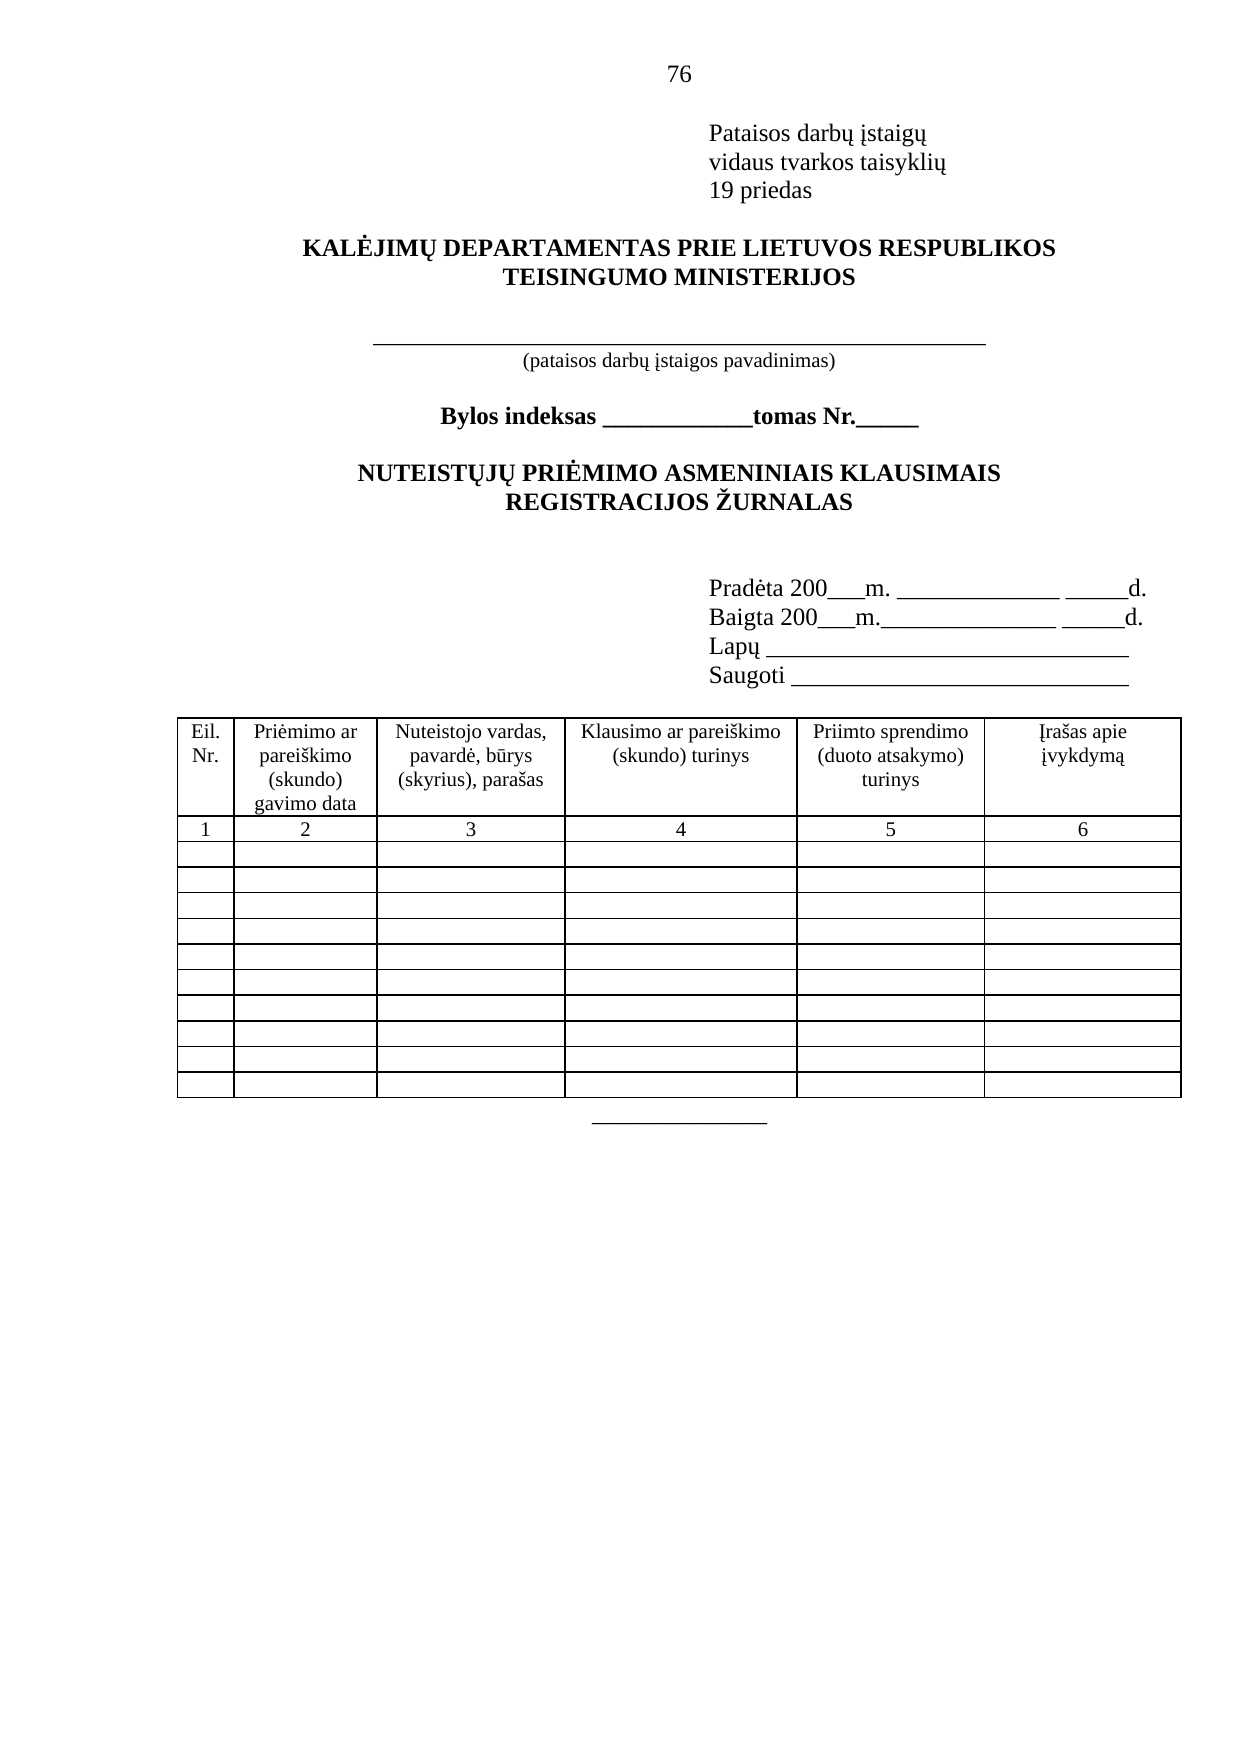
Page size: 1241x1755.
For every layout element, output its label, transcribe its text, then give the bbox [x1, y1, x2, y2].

table_header Priimto sprendimo (duoto atsakymo) turinys [798, 719, 984, 815]
table_cell [798, 945, 984, 969]
table_cell [378, 868, 564, 892]
table_header Įrašas apie įvykdymą [985, 719, 1180, 815]
table_cell [178, 945, 233, 969]
table_cell [566, 842, 796, 866]
table_cell [985, 1047, 1180, 1071]
table_cell [235, 945, 376, 969]
table_cell [235, 842, 376, 866]
table_cell [178, 996, 233, 1020]
table_cell [178, 970, 233, 994]
table_cell [178, 893, 233, 917]
text REGISTRACIJOS ŽURNALAS [177, 487, 1181, 516]
table_cell [798, 893, 984, 917]
text ______________ [177, 1098, 1181, 1127]
text KALĖJIMŲ DEPARTAMENTAS PRIE LIETUVOS RESPUBLIKOS [177, 233, 1181, 262]
table_cell [798, 868, 984, 892]
text Saugoti ___________________________ [177, 660, 1181, 688]
table_cell [378, 893, 564, 917]
table_cell [178, 1073, 233, 1097]
table_cell [235, 893, 376, 917]
table_cell [798, 919, 984, 943]
table_cell [566, 893, 796, 917]
table_cell 2 [235, 817, 376, 841]
table_cell [985, 970, 1180, 994]
table_cell [378, 1073, 564, 1097]
table_cell [235, 868, 376, 892]
text _________________________________________________ [177, 319, 1181, 348]
text vidaus tvarkos taisyklių [177, 147, 1181, 176]
table_cell [798, 842, 984, 866]
table_cell 5 [798, 817, 984, 841]
table_cell [235, 1073, 376, 1097]
table_cell 6 [985, 817, 1180, 841]
table_cell 3 [378, 817, 564, 841]
table_cell [378, 970, 564, 994]
table_cell [985, 893, 1180, 917]
table_cell [178, 842, 233, 866]
table_cell [798, 970, 984, 994]
table_cell [985, 919, 1180, 943]
table_cell [235, 919, 376, 943]
table_cell [566, 1047, 796, 1071]
table_cell [566, 1073, 796, 1097]
table_cell [798, 1022, 984, 1046]
table_cell [798, 1047, 984, 1071]
text Pataisos darbų įstaigų [709, 118, 1181, 147]
table_cell [985, 996, 1180, 1020]
table_cell [985, 842, 1180, 866]
table_cell [566, 945, 796, 969]
table_cell 1 [178, 817, 233, 841]
text Pradėta 200___m. _____________ _____d. [177, 573, 1181, 602]
table_cell [378, 919, 564, 943]
table_cell [378, 842, 564, 866]
text NUTEISTŲJŲ PRIĖMIMO ASMENINIAIS KLAUSIMAIS [177, 458, 1181, 487]
table_header Klausimo ar pareiškimo (skundo) turinys [566, 719, 796, 815]
table_header Nuteistojo vardas, pavardė, būrys (skyrius), parašas [378, 719, 564, 815]
table_cell [378, 945, 564, 969]
text (pataisos darbų įstaigos pavadinimas) [177, 348, 1181, 372]
table_cell [985, 868, 1180, 892]
text 19 priedas [177, 176, 1181, 204]
table_cell [378, 1047, 564, 1071]
table_header Eil. Nr. [178, 719, 233, 815]
table_cell 4 [566, 817, 796, 841]
table_cell [566, 970, 796, 994]
table_cell [985, 945, 1180, 969]
table_cell [235, 1022, 376, 1046]
table_cell [378, 996, 564, 1020]
table_cell [798, 996, 984, 1020]
table_cell [178, 1047, 233, 1071]
table_cell [566, 919, 796, 943]
text TEISINGUMO MINISTERIJOS [177, 262, 1181, 291]
table_cell [566, 868, 796, 892]
table_cell [235, 996, 376, 1020]
table_cell [235, 1047, 376, 1071]
table_cell [235, 970, 376, 994]
table_cell [566, 996, 796, 1020]
table_header Priėmimo ar pareiškimo (skundo) gavimo data [235, 719, 376, 815]
table_cell [566, 1022, 796, 1046]
table_cell [178, 1022, 233, 1046]
table_cell [798, 1073, 984, 1097]
table_cell [178, 868, 233, 892]
table_cell [985, 1073, 1180, 1097]
table_cell [985, 1022, 1180, 1046]
text Lapų _____________________________ [177, 631, 1181, 660]
table_cell [378, 1022, 564, 1046]
text Bylos indeksas ____________tomas Nr._____ [177, 401, 1181, 430]
text Baigta 200___m.______________ _____d. [177, 602, 1181, 631]
table_cell [178, 919, 233, 943]
